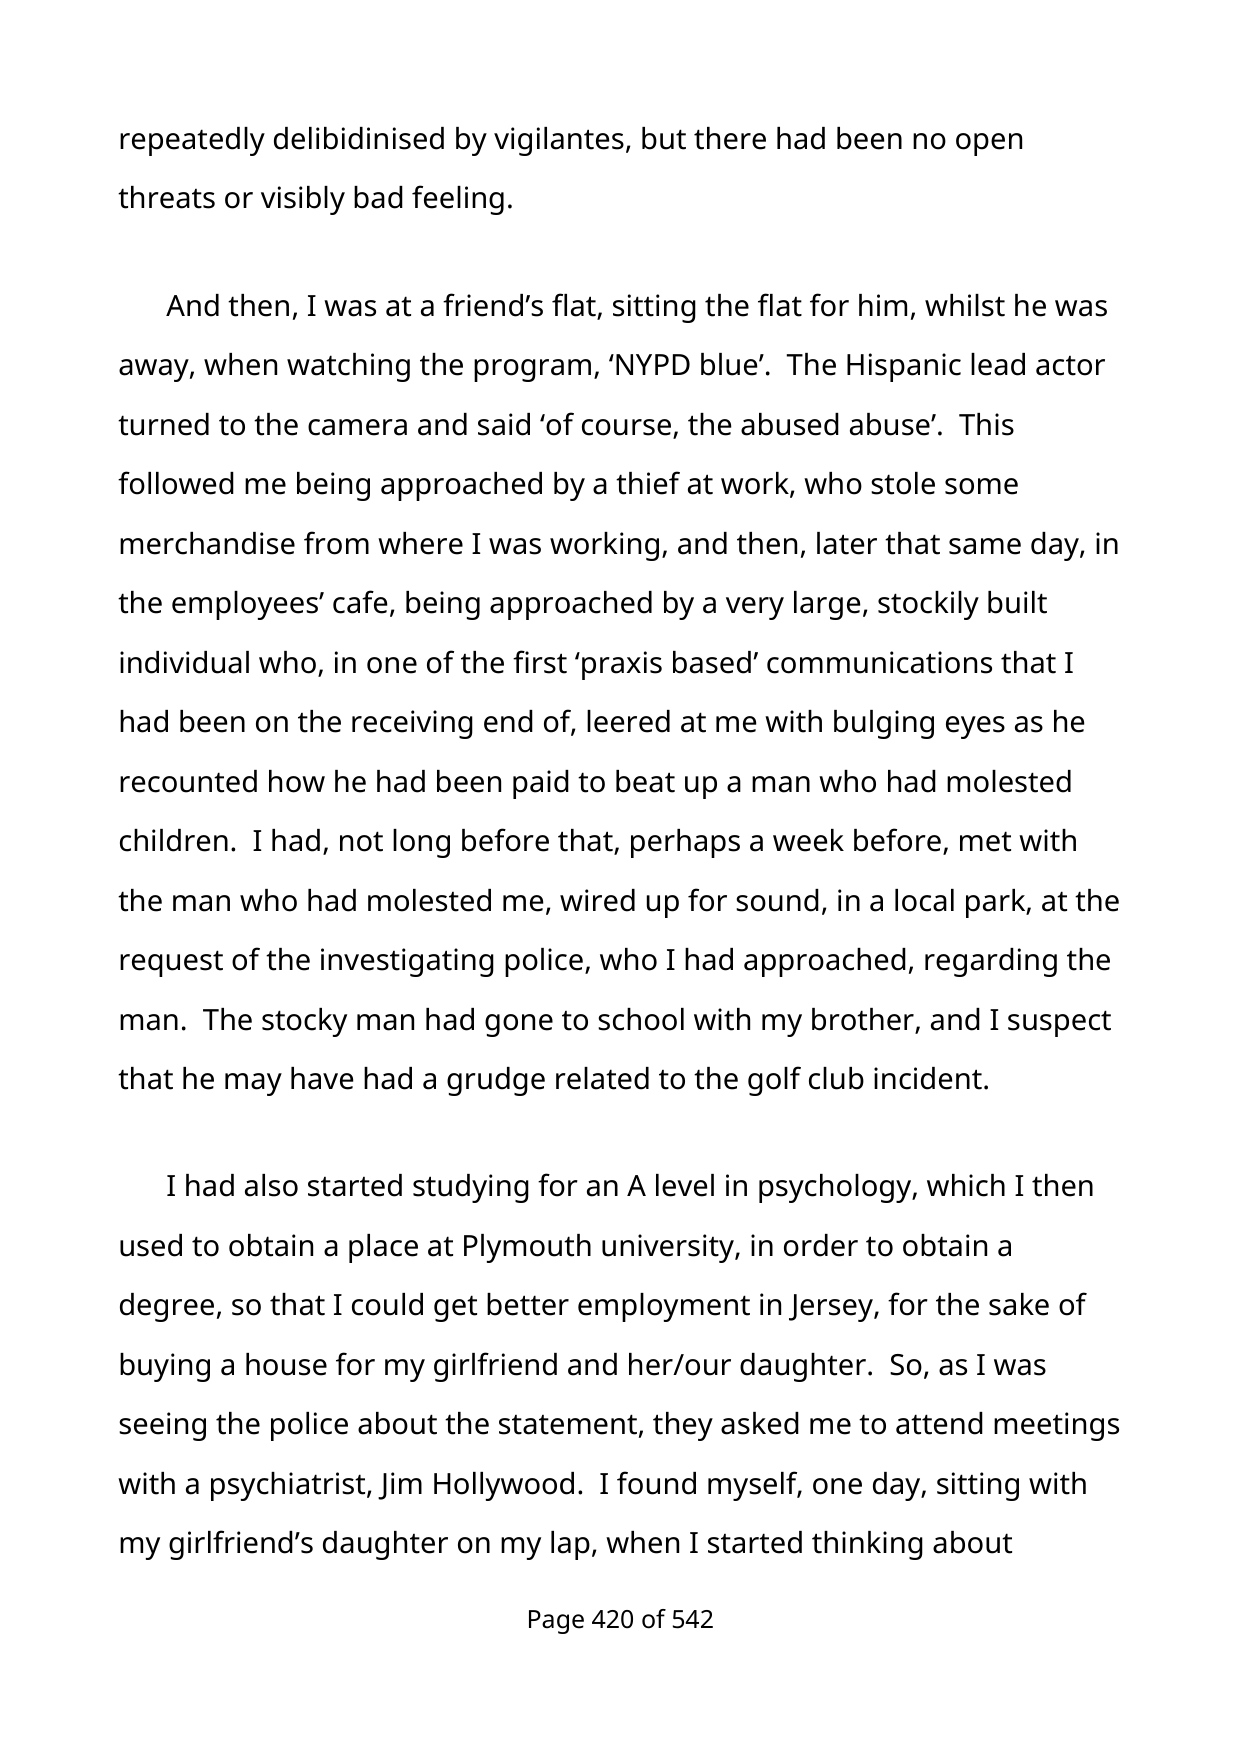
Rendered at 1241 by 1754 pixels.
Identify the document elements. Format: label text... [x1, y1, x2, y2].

text And then, I was at a friend’s flat, sitting the flat for him, whilst he was away, when watching the program, ‘NYPD blue’. The Hispanic lead actor turned to the camera and said ‘of course, the abused abuse’. This followed me being approached by a thief at work, who stole some merchandise from where I was working, and then, later that same day, in the employees’ cafe, being approached by a very large, stockily built individual who, in one of the first ‘praxis based’ communications that I had been on the receiving end of, leered at me with bulging eyes as he recounted how he had been paid to beat up a man who had molested children. I had, not long before that, perhaps a week before, met with the man who had molested me, wired up for sound, in a local park, at the request of the investigating police, who I had approached, regarding the man. The stocky man had gone to school with my brother, and I suspect that he may have had a grudge related to the golf club incident. [118, 285, 1122, 1098]
text I had also started studying for an A level in psychology, which I then used to obtain a place at Plymouth university, in order to obtain a degree, so that I could get better employment in Jersey, for the sake of buying a house for my girlfriend and her/our daughter. So, as I was seeing the police about the statement, they asked me to attend meetings with a psychiatrist, Jim Hollywood. I found myself, one day, sitting with my girlfriend’s daughter on my lap, when I started thinking about [118, 1166, 1122, 1562]
text repeatedly delibidinised by vigilantes, but there had been no open threats or visibly bad feeling. [118, 118, 1122, 217]
